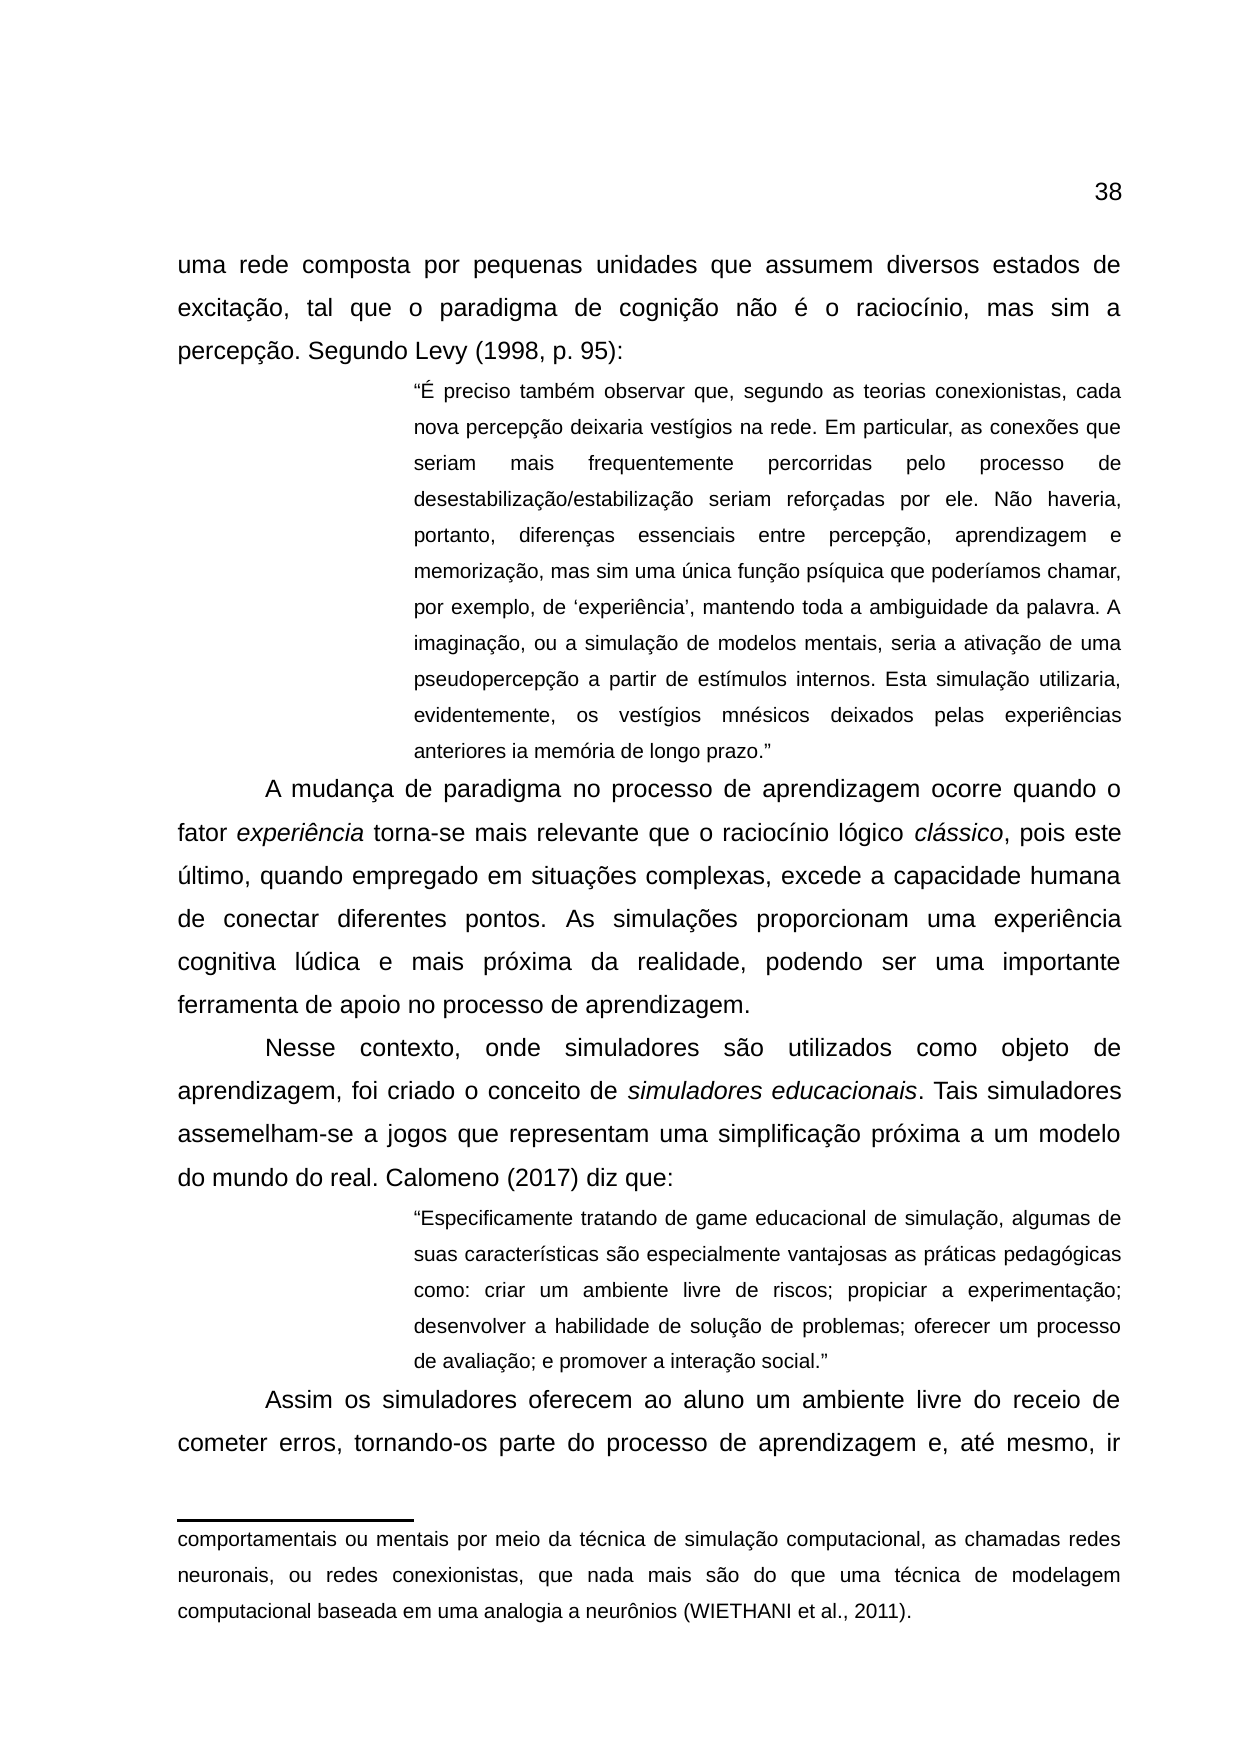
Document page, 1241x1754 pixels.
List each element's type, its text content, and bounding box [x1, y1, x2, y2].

text Assim os simuladores oferecem ao aluno um ambiente livre do receio de cometer erros, tornando-os parte do processo de aprendizagem e, até mesmo, ir [177, 1385, 1122, 1457]
text “Especificamente tratando de game educacional de simulação, algumas de suas características são especialmente vantajosas as práticas pedagógicas como: criar um ambiente livre de riscos; propiciar a experimentação; desenvolver a habilidade de solução de problemas; oferecer um processo de avaliação; e promover a interação social.” [413, 1206, 1122, 1373]
text “É preciso também observar que, segundo as teorias conexionistas, cada nova percepção deixaria vestígios na rede. Em particular, as conexões que seriam mais frequentemente percorridas pelo processo de desestabilização/estabilização seriam reforçadas por ele. Não haveria, portanto, diferenças essenciais entre percepção, aprendizagem e memorização, mas sim uma única função psíquica que poderíamos chamar, por exemplo, de ‘experiência’, mantendo toda a ambiguidade da palavra. A imaginação, ou a simulação de modelos mentais, seria a ativação de uma pseudopercepção a partir de estímulos internos. Esta simulação utilizaria, evidentemente, os vestígios mnésicos deixados pelas experiências anteriores ia memória de longo prazo.” [413, 379, 1122, 762]
text uma rede composta por pequenas unidades que assumem diversos estados de excitação, tal que o paradigma de cognição não é o raciocínio, mas sim a percepção. Segundo Levy (1998, p. 95): [177, 250, 1122, 365]
text comportamentais ou mentais por meio da técnica de simulação computacional, as chamadas redes neuronais, ou redes conexionistas, que nada mais são do que uma técnica de modelagem computacional baseada em uma analogia a neurônios (WIETHANI et al., 2011). [177, 1527, 1122, 1622]
text A mudança de paradigma no processo de aprendizagem ocorre quando o fator experiência torna-se mais relevante que o raciocínio lógico clássico, pois este último, quando empregado em situações complexas, excede a capacidade humana de conectar diferentes pontos. As simulações proporcionam uma experiência cognitiva lúdica e mais próxima da realidade, podendo ser uma importante ferramenta de apoio no processo de aprendizagem. [177, 774, 1122, 1019]
text Nesse contexto, onde simuladores são utilizados como objeto de aprendizagem, foi criado o conceito de simuladores educacionais. Tais simuladores assemelham-se a jogos que representam uma simplificação próxima a um modelo do mundo do real. Calomeno (2017) diz que: [177, 1033, 1122, 1191]
